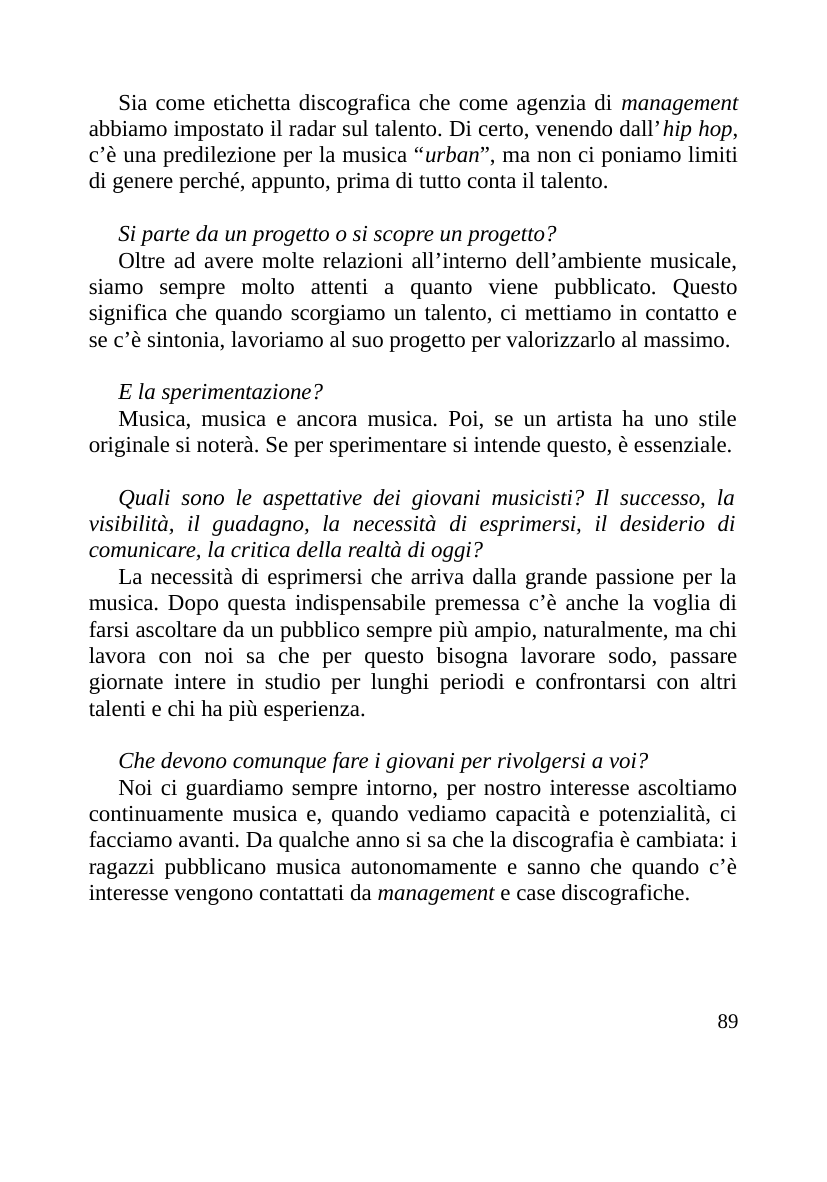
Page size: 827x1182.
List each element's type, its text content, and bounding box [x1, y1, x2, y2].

text E la sperimentazione? [88, 378, 738, 405]
text Si parte da un progetto o si scopre un progetto? [88, 220, 738, 247]
text Musica, musica e ancora musica. Poi, se un artista ha uno stile originale si noterà. Se per sperimentare si intende questo, è essenziale. [88, 405, 738, 457]
text Che devono comunque fare i giovani per rivolgersi a voi? [88, 747, 738, 774]
text Quali sono le aspettative dei giovani musicisti? Il successo, la visibilità, il guadagno, la necessità di esprimersi, il desiderio di comunicare, la critica della realtà di oggi? [88, 484, 738, 563]
text Oltre ad avere molte relazioni all’interno dell’ambiente musicale, siamo sempre molto attenti a quanto viene pubblicato. Questo significa che quando scorgiamo un talento, ci mettiamo in contatto e se c’è sintonia, lavoriamo al suo progetto per valorizzarlo al massimo. [88, 247, 738, 352]
text La necessità di esprimersi che arriva dalla grande passione per la musica. Dopo questa indispensabile premessa c’è anche la voglia di farsi ascoltare da un pubblico sempre più ampio, naturalmente, ma chi lavora con noi sa che per questo bisogna lavorare sodo, passare giornate intere in studio per lunghi periodi e confrontarsi con altri talenti e chi ha più esperienza. [88, 563, 738, 721]
text Noi ci guardiamo sempre intorno, per nostro interesse ascoltiamo continuamente musica e, quando vediamo capacità e potenzialità, ci facciamo avanti. Da qualche anno si sa che la discografia è cambiata: i ragazzi pubblicano musica autonomamente e sanno che quando c’è interesse vengono contattati da management e case discografiche. [88, 774, 738, 906]
text Sia come etichetta discografica che come agenzia di management abbiamo impostato il radar sul talento. Di certo, venendo dall’hip hop, c’è una predilezione per la musica “urban”, ma non ci poniamo limiti di genere perché, appunto, prima di tutto conta il talento. [88, 88, 738, 194]
